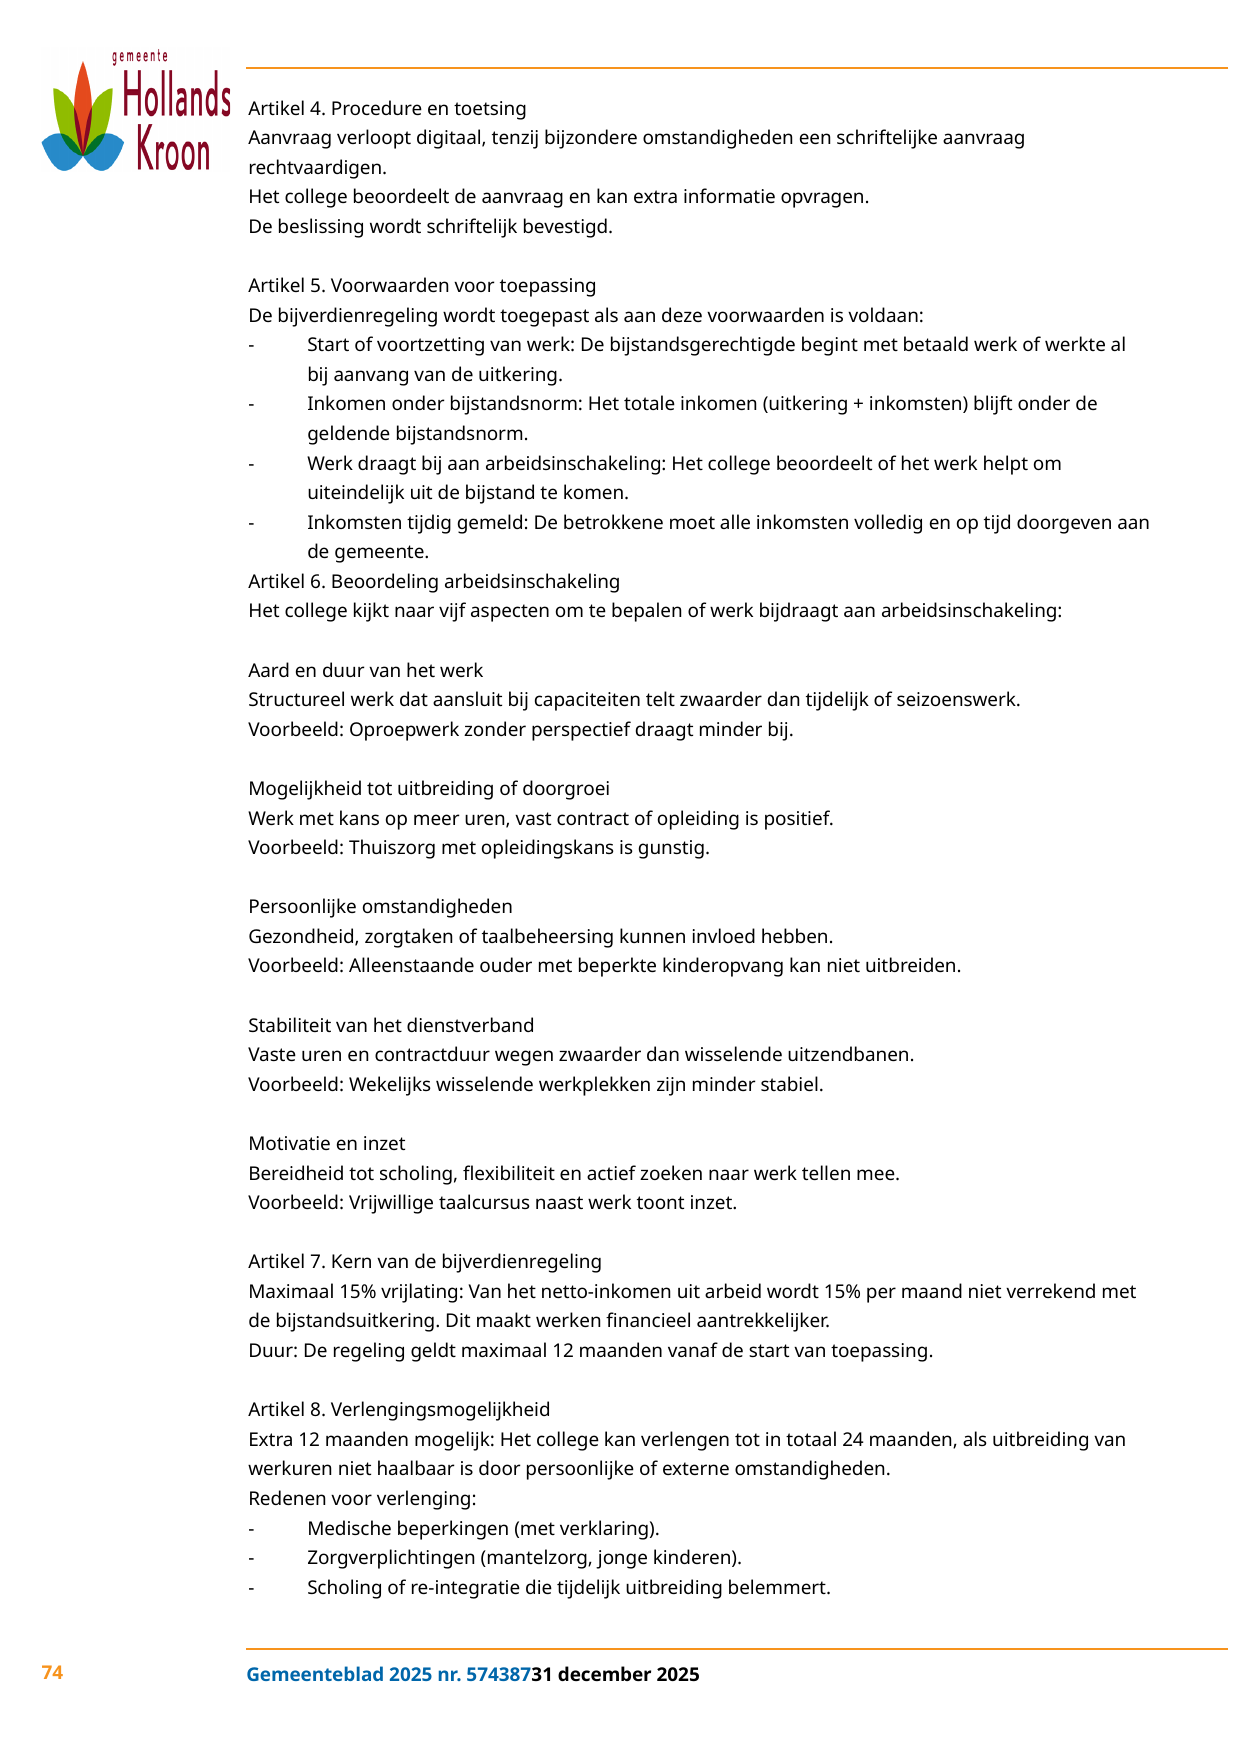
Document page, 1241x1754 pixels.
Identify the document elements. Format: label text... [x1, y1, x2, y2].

text Voorbeeld: Vrijwillige taalcursus naast werk toont inzet. [248, 1189, 1152, 1215]
text De beslissing wordt schriftelijk bevestigd. [248, 213, 1152, 239]
text Maximaal 15% vrijlating: Van het netto-inkomen uit arbeid wordt 15% per maand niet verrekend met de bijstandsuitkering. Dit maakt werken financieel aantrekkelijker. [248, 1278, 1152, 1333]
text Voorbeeld: Alleenstaande ouder met beperkte kinderopvang kan niet uitbreiden. [248, 953, 1152, 978]
text Extra 12 maanden mogelijk: Het college kan verlengen tot in totaal 24 maanden, als uitbreiding van werkuren niet haalbaar is door persoonlijke of externe omstandigheden. [248, 1426, 1152, 1481]
text Stabiliteit van het dienstverband [248, 1012, 1152, 1038]
list Inkomen onder bijstandsnorm: Het totale inkomen (uitkering + inkomsten) blijft onder de geldende bijstandsnorm. [248, 391, 1152, 446]
text Mogelijkheid tot uitbreiding of doorgroei [248, 775, 1152, 801]
list Scholing of re-integratie die tijdelijk uitbreiding belemmert. [248, 1574, 1152, 1600]
text Voorbeeld: Oproepwerk zonder perspectief draagt minder bij. [248, 716, 1152, 742]
text Werk met kans op meer uren, vast contract of opleiding is positief. [248, 805, 1152, 831]
text Voorbeeld: Wekelijks wisselende werkplekken zijn minder stabiel. [248, 1071, 1152, 1097]
text Persoonlijke omstandigheden [248, 893, 1152, 919]
text Het college kijkt naar vijf aspecten om te bepalen of werk bijdraagt aan arbeidsinschakeling: [248, 598, 1152, 623]
text Motivatie en inzet [248, 1130, 1152, 1156]
text Artikel 6. Beoordeling arbeidsinschakeling [248, 568, 1152, 594]
text Gezondheid, zorgtaken of taalbeheersing kunnen invloed hebben. [248, 923, 1152, 949]
text Artikel 7. Kern van de bijverdienregeling [248, 1248, 1152, 1274]
list Werk draagt bij aan arbeidsinschakeling: Het college beoordeelt of het werk helpt om uiteindelijk uit de bijstand te komen. [248, 450, 1152, 505]
text De bijverdienregeling wordt toegepast als aan deze voorwaarden is voldaan: [248, 302, 1152, 328]
text Artikel 8. Verlengingsmogelijkheid [248, 1396, 1152, 1422]
list Zorgverplichtingen (mantelzorg, jonge kinderen). [248, 1544, 1152, 1570]
text Bereidheid tot scholing, flexibiliteit en actief zoeken naar werk tellen mee. [248, 1160, 1152, 1186]
text Het college beoordeelt de aanvraag en kan extra informatie opvragen. [248, 183, 1152, 209]
list Medische beperkingen (met verklaring). [248, 1515, 1152, 1541]
picture [41, 47, 231, 172]
text Aard en duur van het werk [248, 657, 1152, 683]
list Inkomsten tijdig gemeld: De betrokkene moet alle inkomsten volledig en op tijd doorgeven aan de gemeente. [248, 509, 1152, 564]
text Voorbeeld: Thuiszorg met opleidingskans is gunstig. [248, 834, 1152, 860]
text Vaste uren en contractduur wegen zwaarder dan wisselende uitzendbanen. [248, 1041, 1152, 1067]
text Structureel werk dat aansluit bij capaciteiten telt zwaarder dan tijdelijk of seizoenswerk. [248, 686, 1152, 712]
text Aanvraag verloopt digitaal, tenzij bijzondere omstandigheden een schriftelijke aanvraag rechtvaardigen. [248, 124, 1152, 180]
text Redenen voor verlenging: [248, 1485, 1152, 1511]
list Start of voortzetting van werk: De bijstandsgerechtigde begint met betaald werk of werkte al bij aanvang van de uitkering. [248, 331, 1152, 387]
text Artikel 5. Voorwaarden voor toepassing [248, 272, 1152, 298]
text Artikel 4. Procedure en toetsing [248, 95, 1152, 121]
text Duur: De regeling geldt maximaal 12 maanden vanaf de start van toepassing. [248, 1337, 1152, 1363]
